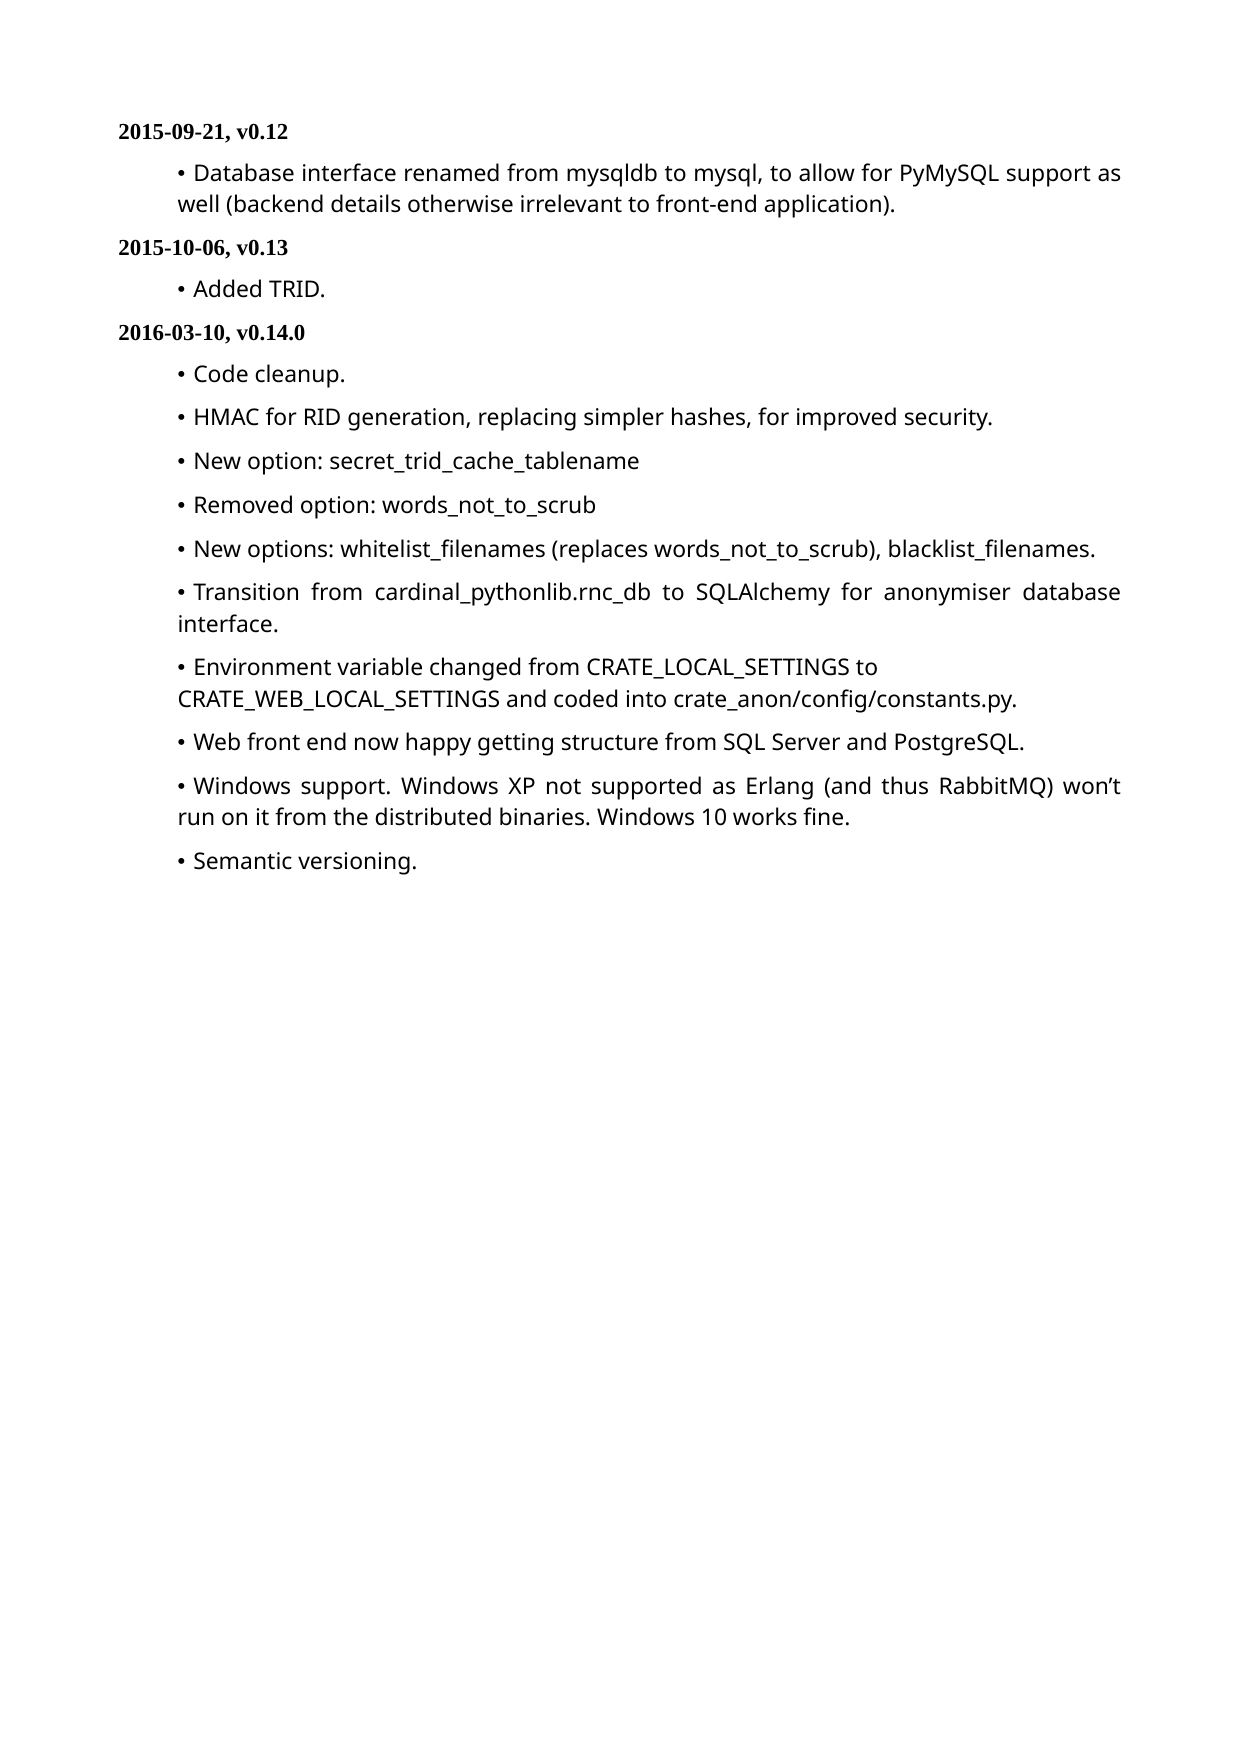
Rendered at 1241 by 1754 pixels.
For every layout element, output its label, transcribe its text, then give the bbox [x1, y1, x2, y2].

list Windows support. Windows XP not supported as Erlang (and thus RabbitMQ) won’t run on it from the distributed binaries. Windows 10 works fine. [177, 770, 1122, 833]
list Removed option: words_not_to_scrub [177, 489, 1122, 520]
list Database interface renamed from mysqldb to mysql, to allow for PyMySQL support as well (backend details otherwise irrelevant to front-end application). [177, 157, 1122, 219]
list Code cleanup. [177, 358, 1122, 389]
list Transition from cardinal_pythonlib.rnc_db to SQLAlchemy for anonymiser database interface. [177, 576, 1122, 639]
list New option: secret_trid_cache_tablename [177, 445, 1122, 476]
list HMAC for RID generation, replacing simpler hashes, for improved security. [177, 401, 1122, 433]
list New options: whitelist_filenames (replaces words_not_to_scrub), blacklist_filenames. [177, 533, 1122, 564]
list Environment variable changed from CRATE_LOCAL_SETTINGS to CRATE_WEB_LOCAL_SETTINGS and coded into crate_anon/config/constants.py. [177, 651, 1122, 714]
list Semantic versioning. [177, 845, 1122, 876]
subtitle 2015-09-21, v0.12 [118, 118, 1122, 144]
list Added TRID. [177, 273, 1122, 304]
subtitle 2015-10-06, v0.13 [118, 234, 1122, 260]
subtitle 2016-03-10, v0.14.0 [118, 319, 1122, 345]
list Web front end now happy getting structure from SQL Server and PostgreSQL. [177, 726, 1122, 758]
